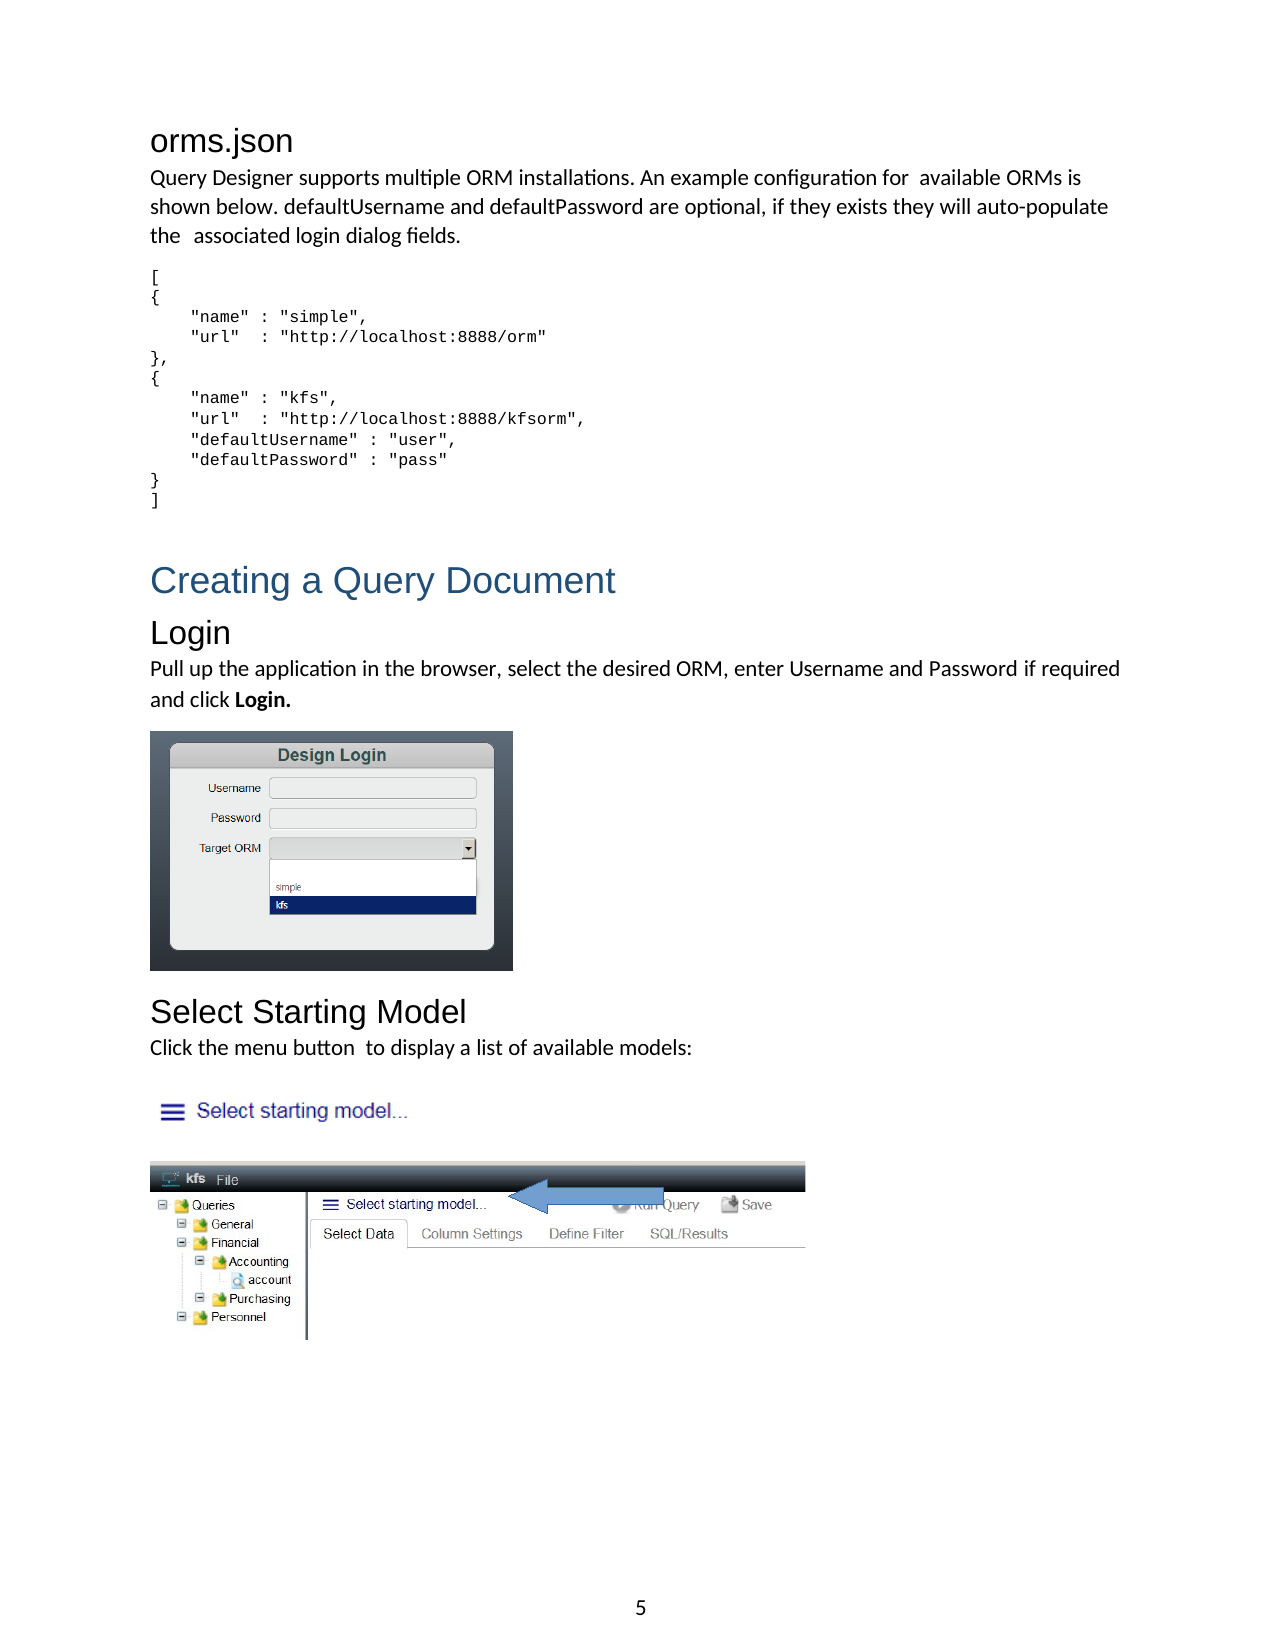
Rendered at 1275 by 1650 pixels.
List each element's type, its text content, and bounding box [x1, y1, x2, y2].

text ] [150, 492, 1142, 511]
text }, [150, 349, 1142, 368]
text Pull up the application in the browser, select the desired ORM, enter Username and Password if required and click Login. [150, 654, 1128, 713]
text Query Designer supports multiple ORM installations. An example configuration for available ORMs is shown below. defaultUsername and defaultPassword are optional, if they exists they will auto-populate the associated login dialog fields. [150, 163, 1128, 250]
text { [150, 288, 1142, 307]
text "url" : "http://localhost:8888/orm" [190, 329, 1142, 348]
subtitle Creating a Query Document [150, 558, 1142, 601]
text "url" : "http://localhost:8888/kfsorm", "defaultUsername" : "user", "defaultPassword" : "pass" [190, 410, 626, 471]
subtitle orms.json [150, 121, 1142, 160]
text Click the menu button to display a list of available models: [150, 1033, 1142, 1061]
picture [150, 1161, 806, 1340]
subtitle Login [150, 613, 1142, 652]
subtitle Select Starting Model [150, 992, 1142, 1030]
picture [150, 731, 513, 971]
text "name" : "simple", [190, 309, 1142, 328]
text } [150, 472, 1142, 490]
text "name" : "kfs", [190, 390, 1142, 409]
picture [150, 1095, 408, 1127]
text { [150, 370, 1142, 388]
text [ [150, 268, 1142, 287]
